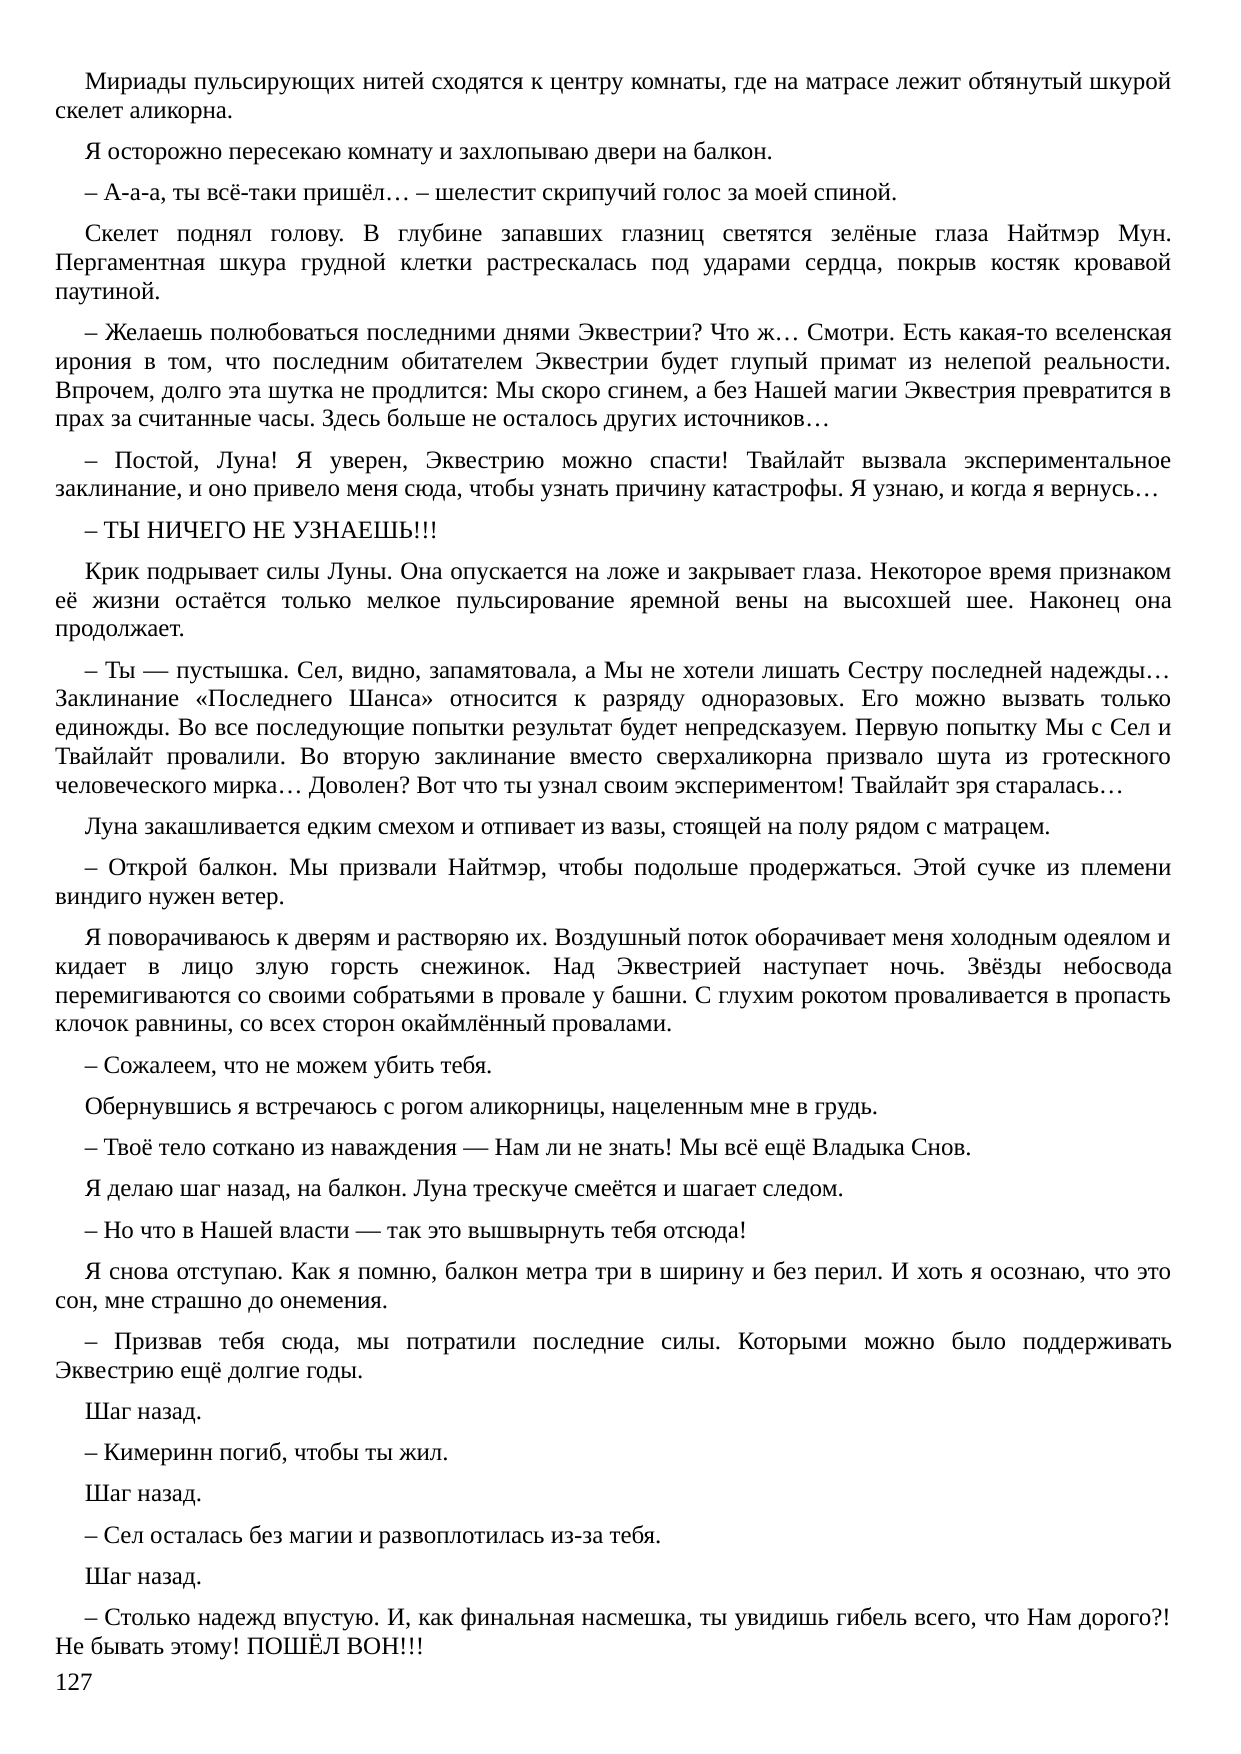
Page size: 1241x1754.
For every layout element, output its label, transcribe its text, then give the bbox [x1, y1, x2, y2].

text – Постой, Луна! Я уверен, Эквестрию можно спасти! Твайлайт вызвала экспериментальное заклинание, и оно привело меня сюда, чтобы узнать причину катастрофы. Я узнаю, и когда я вернусь… [55, 445, 1173, 502]
text – А-а-а, ты всё-таки пришёл… – шелестит скрипучий голос за моей спиной. [55, 177, 1173, 206]
text Я осторожно пересекаю комнату и захлопываю двери на балкон. [55, 136, 1173, 165]
text – Твоё тело соткано из наваждения — Нам ли не знать! Мы всё ещё Владыка Снов. [55, 1132, 1173, 1161]
text Скелет поднял голову. В глубине запавших глазниц светятся зелёные глаза Найтмэр Мун. Пергаментная шкура грудной клетки растрескалась под ударами сердца, покрыв костяк кровавой паутиной. [55, 218, 1173, 305]
text – Но что в Нашей власти — так это вышвырнуть тебя отсюда! [55, 1215, 1173, 1243]
text – Открой балкон. Мы призвали Найтмэр, чтобы подольше продержаться. Этой сучке из племени виндиго нужен ветер. [55, 852, 1173, 910]
text Я делаю шаг назад, на балкон. Луна трескуче смеётся и шагает следом. [55, 1173, 1173, 1202]
text – Кимеринн погиб, чтобы ты жил. [55, 1437, 1173, 1466]
text – Желаешь полюбоваться последними днями Эквестрии? Что ж… Смотри. Есть какая-то вселенская ирония в том, что последним обитателем Эквестрии будет глупый примат из нелепой реальности. Впрочем, долго эта шутка не продлится: Мы скоро сгинем, а без Нашей магии Эквестрия превратится в прах за считанные часы. Здесь больше не осталось других источников… [55, 317, 1173, 432]
text Шаг назад. [55, 1396, 1173, 1425]
text – Сожалеем, что не можем убить тебя. [55, 1050, 1173, 1078]
text – Сел осталась без магии и развоплотилась из-за тебя. [55, 1520, 1173, 1548]
text Обернувшись я встречаюсь с рогом аликорницы, нацеленным мне в грудь. [55, 1091, 1173, 1120]
text – Ты — пустышка. Сел, видно, запамятовала, а Мы не хотели лишать Сестру последней надежды… Заклинание «Последнего Шанса» относится к разряду одноразовых. Его можно вызвать только единожды. Во все последующие попытки результат будет непредсказуем. Первую попытку Мы с Сел и Твайлайт провалили. Во вторую заклинание вместо сверхаликорна призвало шута из гротескного человеческого мирка… Доволен? Вот что ты узнал своим экспериментом! Твайлайт зря старалась… [55, 655, 1173, 798]
text Шаг назад. [55, 1478, 1173, 1507]
text Луна закашливается едким смехом и отпивает из вазы, стоящей на полу рядом с матрацем. [55, 811, 1173, 840]
text Мириады пульсирующих нитей сходятся к центру комнаты, где на матрасе лежит обтянутый шкурой скелет аликорна. [55, 66, 1173, 123]
text Крик подрывает силы Луны. Она опускается на ложе и закрывает глаза. Некоторое время признаком её жизни остаётся только мелкое пульсирование яремной вены на высохшей шее. Наконец она продолжает. [55, 556, 1173, 642]
text – ТЫ НИЧЕГО НЕ УЗНАЕШЬ!!! [55, 515, 1173, 543]
text – Столько надежд впустую. И, как финальная насмешка, ты увидишь гибель всего, что Нам дорого?! Не бывать этому! ПОШЁЛ ВОН!!! [55, 1602, 1173, 1660]
text – Призвав тебя сюда, мы потратили последние силы. Которыми можно было поддерживать Эквестрию ещё долгие годы. [55, 1326, 1173, 1383]
text Шаг назад. [55, 1561, 1173, 1590]
text Я поворачиваюсь к дверям и растворяю их. Воздушный поток оборачивает меня холодным одеялом и кидает в лицо злую горсть снежинок. Над Эквестрией наступает ночь. Звёзды небосвода перемигиваются со своими собратьями в провале у башни. С глухим рокотом проваливается в пропасть клочок равнины, со всех сторон окаймлённый провалами. [55, 922, 1173, 1037]
text Я снова отступаю. Как я помню, балкон метра три в ширину и без перил. И хоть я осознаю, что это сон, мне страшно до онемения. [55, 1256, 1173, 1313]
